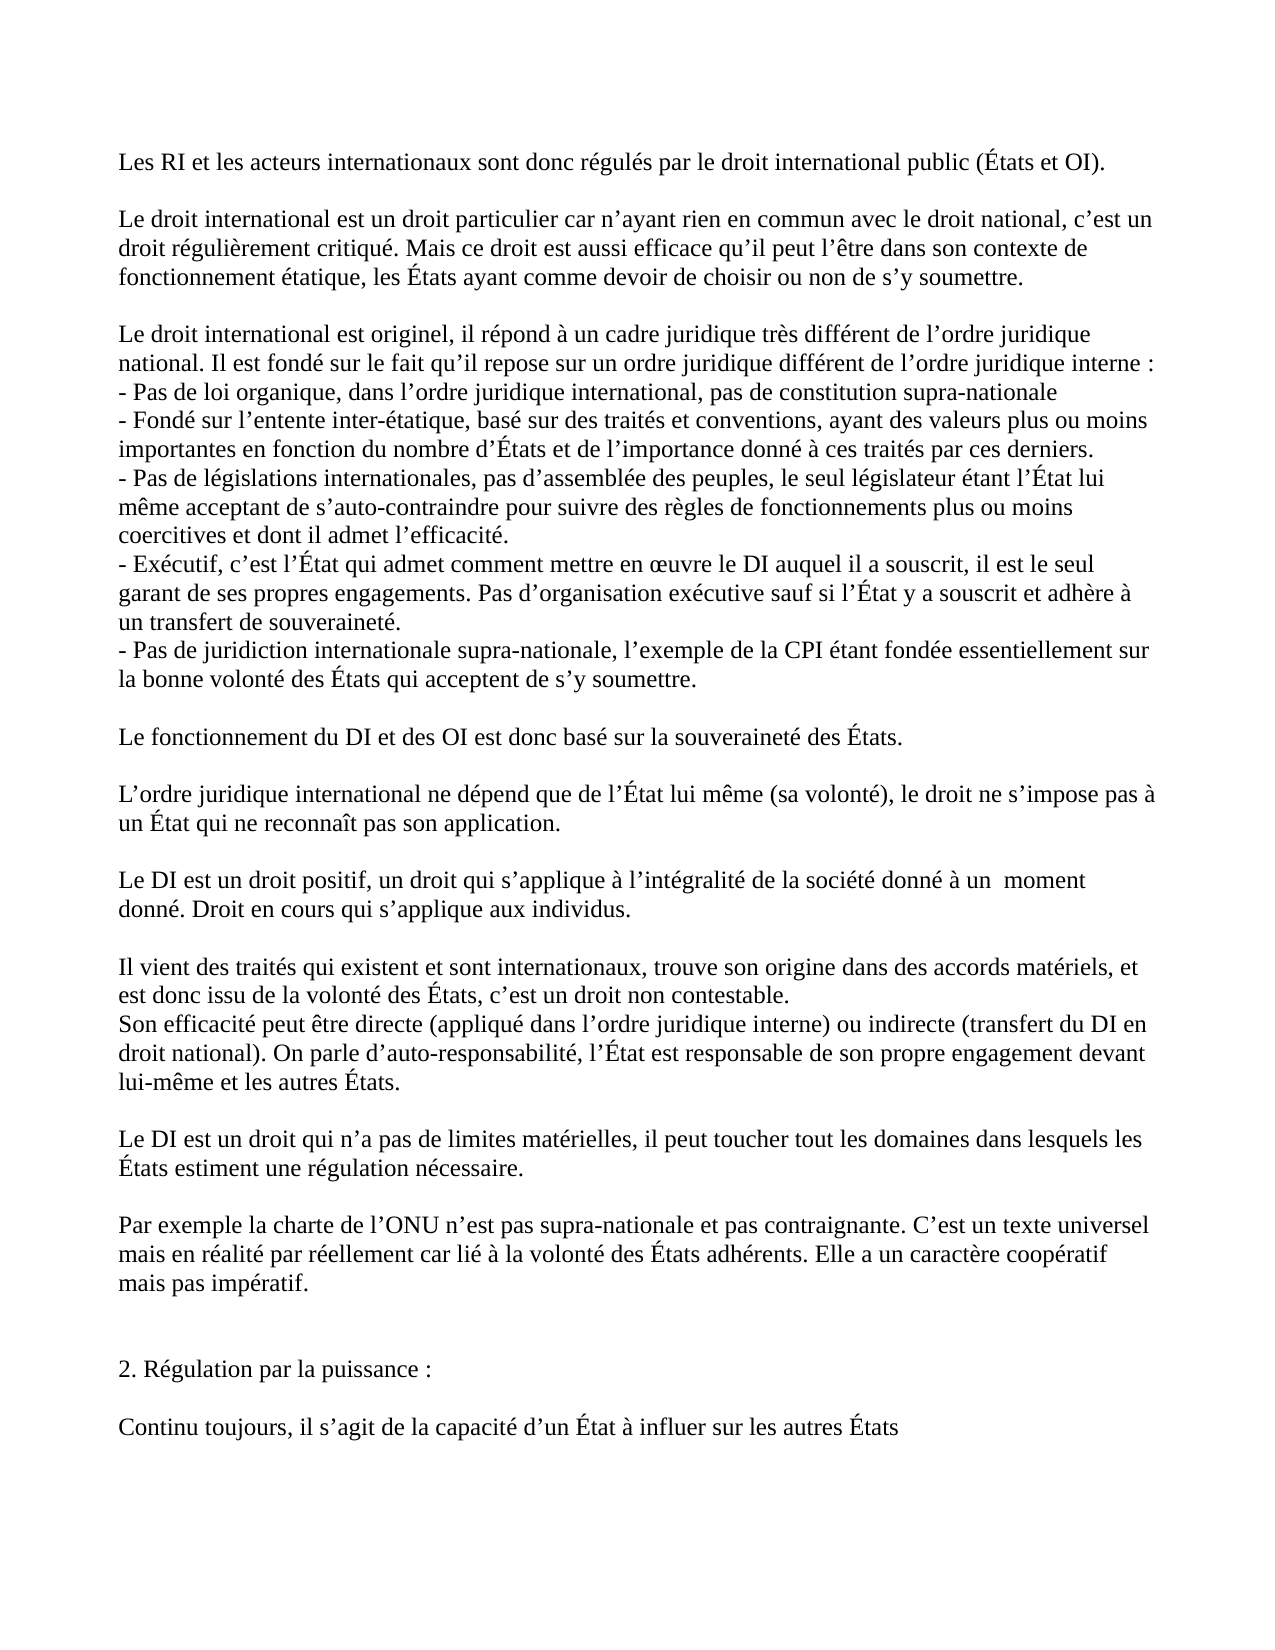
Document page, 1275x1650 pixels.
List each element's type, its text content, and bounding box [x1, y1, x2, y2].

text 2. Régulation par la puissance : [118, 1354, 1157, 1383]
text Le DI est un droit qui n’a pas de limites matérielles, il peut toucher tout les domaines dans lesquels les États estiment une régulation nécessaire. [118, 1124, 1157, 1182]
text - Exécutif, c’est l’État qui admet comment mettre en œuvre le DI auquel il a souscrit, il est le seul garant de ses propres engagements. Pas d’organisation exécutive sauf si l’État y a souscrit et adhère à un transfert de souveraineté. [118, 549, 1157, 636]
text Continu toujours, il s’agit de la capacité d’un État à influer sur les autres États [118, 1412, 1157, 1441]
text - Pas de loi organique, dans l’ordre juridique international, pas de constitution supra-nationale [118, 377, 1157, 406]
text Il vient des traités qui existent et sont internationaux, trouve son origine dans des accords matériels, et est donc issu de la volonté des États, c’est un droit non contestable. Son efficacité peut être directe (appliqué dans l’ordre juridique interne) ou indirecte (transfert du DI en droit national). On parle d’auto-responsabilité, l’État est responsable de son propre engagement devant lui-même et les autres États. [118, 923, 1157, 1096]
text Le DI est un droit positif, un droit qui s’applique à l’intégralité de la société donné à un moment donné. Droit en cours qui s’applique aux individus. [118, 866, 1157, 923]
text Par exemple la charte de l’ONU n’est pas supra-nationale et pas contraignante. C’est un texte universel mais en réalité par réellement car lié à la volonté des États adhérents. Elle a un caractère coopératif mais pas impératif. [118, 1182, 1157, 1297]
text Les RI et les acteurs internationaux sont donc régulés par le droit international public (États et OI). [118, 118, 1157, 176]
text Le droit international est un droit particulier car n’ayant rien en commun avec le droit national, c’est un droit régulièrement critiqué. Mais ce droit est aussi efficace qu’il peut l’être dans son contexte de fonctionnement étatique, les États ayant comme devoir de choisir ou non de s’y soumettre. [118, 204, 1157, 291]
text Le fonctionnement du DI et des OI est donc basé sur la souveraineté des États. [118, 722, 1157, 751]
text L’ordre juridique international ne dépend que de l’État lui même (sa volonté), le droit ne s’impose pas à un État qui ne reconnaît pas son application. [118, 779, 1157, 837]
text - Fondé sur l’entente inter-étatique, basé sur des traités et conventions, ayant des valeurs plus ou moins importantes en fonction du nombre d’États et de l’importance donné à ces traités par ces derniers. - Pas de législations internationales, pas d’assemblée des peuples, le seul législateur étant l’État lui même acceptant de s’auto-contraindre pour suivre des règles de fonctionnements plus ou moins coercitives et dont il admet l’efficacité. [118, 406, 1157, 549]
text Le droit international est originel, il répond à un cadre juridique très différent de l’ordre juridique national. Il est fondé sur le fait qu’il repose sur un ordre juridique différent de l’ordre juridique interne : [118, 319, 1157, 377]
text - Pas de juridiction internationale supra-nationale, l’exemple de la CPI étant fondée essentiellement sur la bonne volonté des États qui acceptent de s’y soumettre. [118, 636, 1157, 693]
